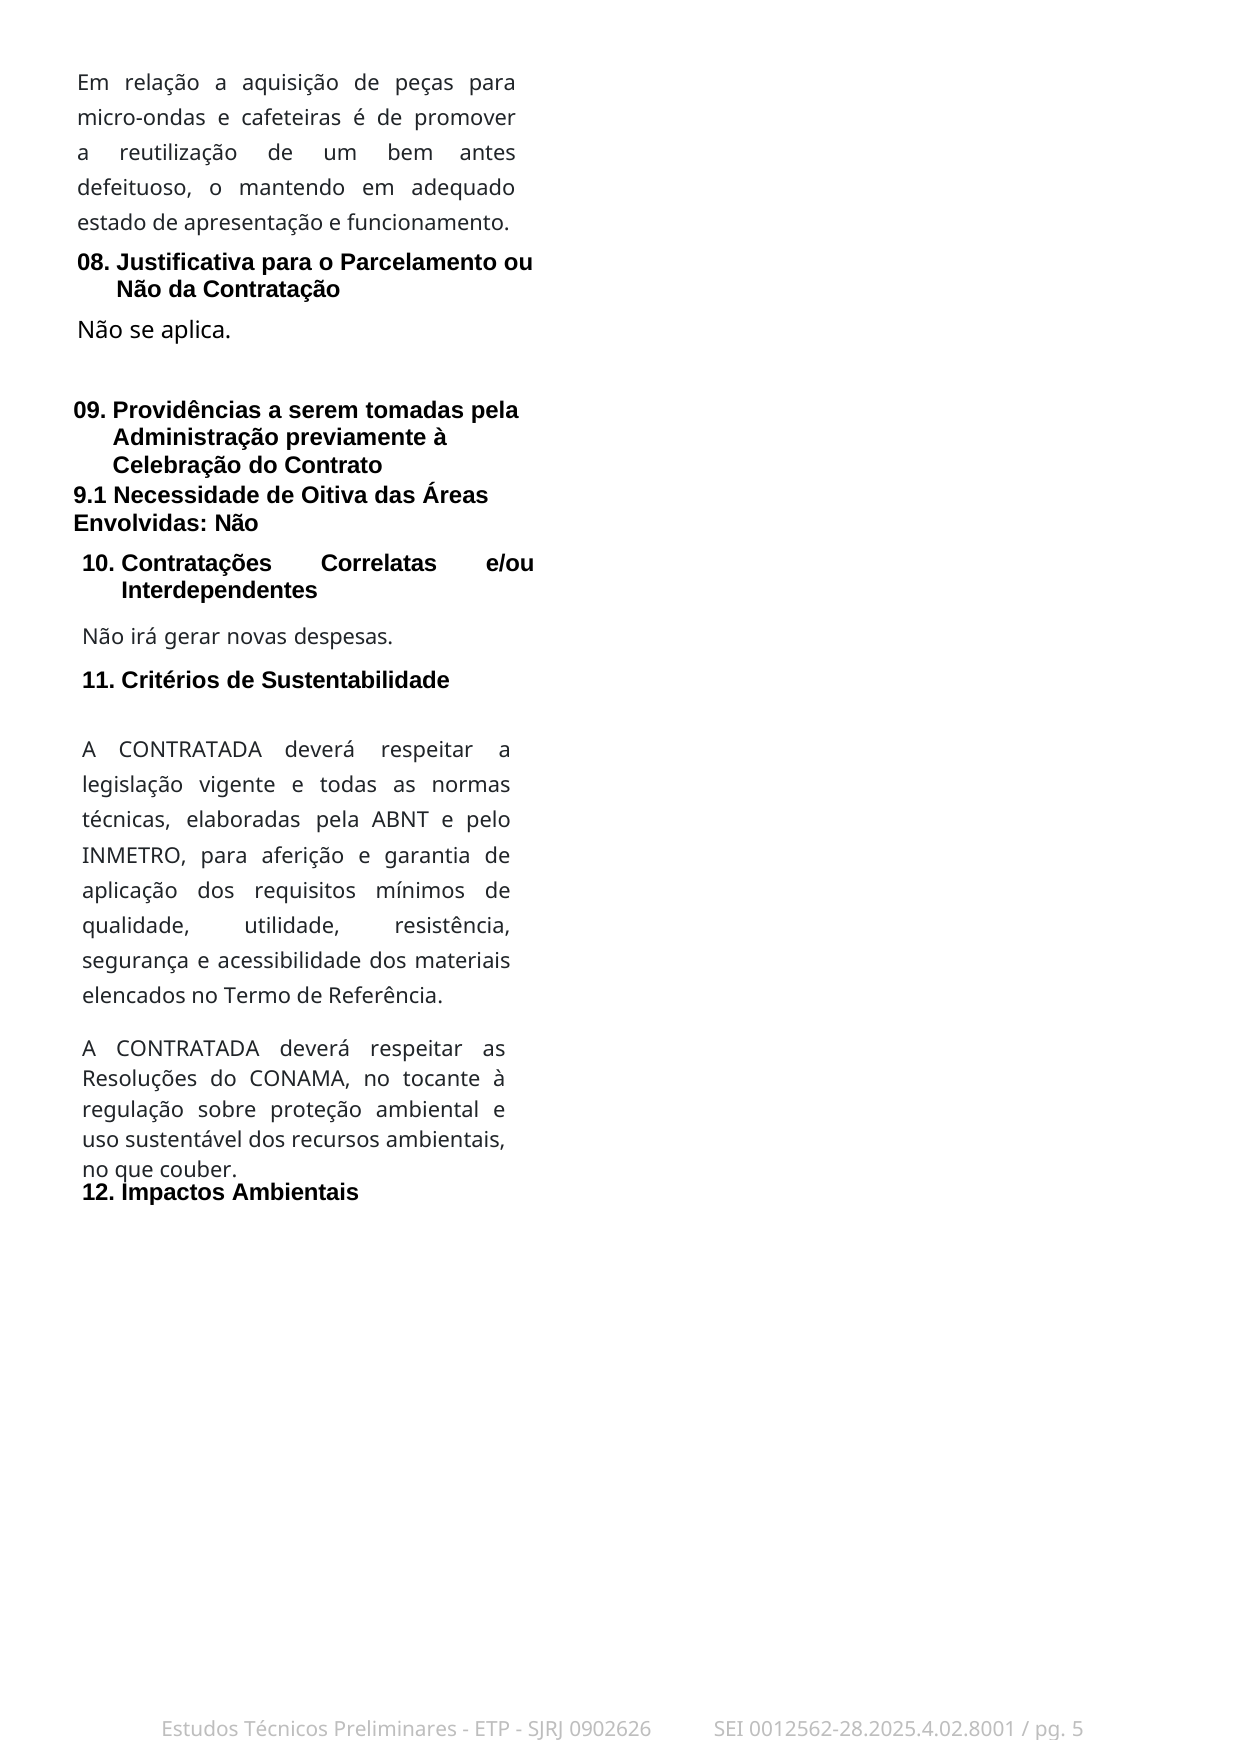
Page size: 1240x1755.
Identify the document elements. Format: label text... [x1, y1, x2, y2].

text 9.1 Necessidade de Oitiva das Áreas Envolvidas: Não [73, 481, 534, 536]
text A CONTRATADA deverá respeitar as Resoluções do CONAMA, no tocante à regulação sobre proteção ambiental e uso sustentável dos recursos ambientais, no que couber. [82, 1033, 506, 1184]
list Providências a serem tomadas pela Administração previamente à Celebração do Contrato [73, 396, 534, 478]
list Impactos Ambientais [82, 1184, 534, 1204]
list Justificativa para o Parcelamento ou Não da Contratação [77, 248, 534, 303]
text Não irá gerar novas despesas. [82, 621, 534, 651]
list Contratações Correlatas e/ou Interdependentes [82, 548, 534, 604]
text Em relação a aquisição de peças para micro-ondas e cafeteiras é de promover a reutilização de um bem antes defeituoso, o mantendo em adequado estado de apresentação e funcionamento. [77, 67, 516, 237]
text A CONTRATADA deverá respeitar a legislação vigente e todas as normas técnicas, elaboradas pela ABNT e pelo INMETRO, para aferição e garantia de aplicação dos requisitos mínimos de qualidade, utilidade, resistência, segurança e acessibilidade dos materiais elencados no Termo de Referência. [82, 734, 511, 1010]
list Critérios de Sustentabilidade [82, 666, 534, 693]
text Não se aplica. [77, 313, 534, 346]
